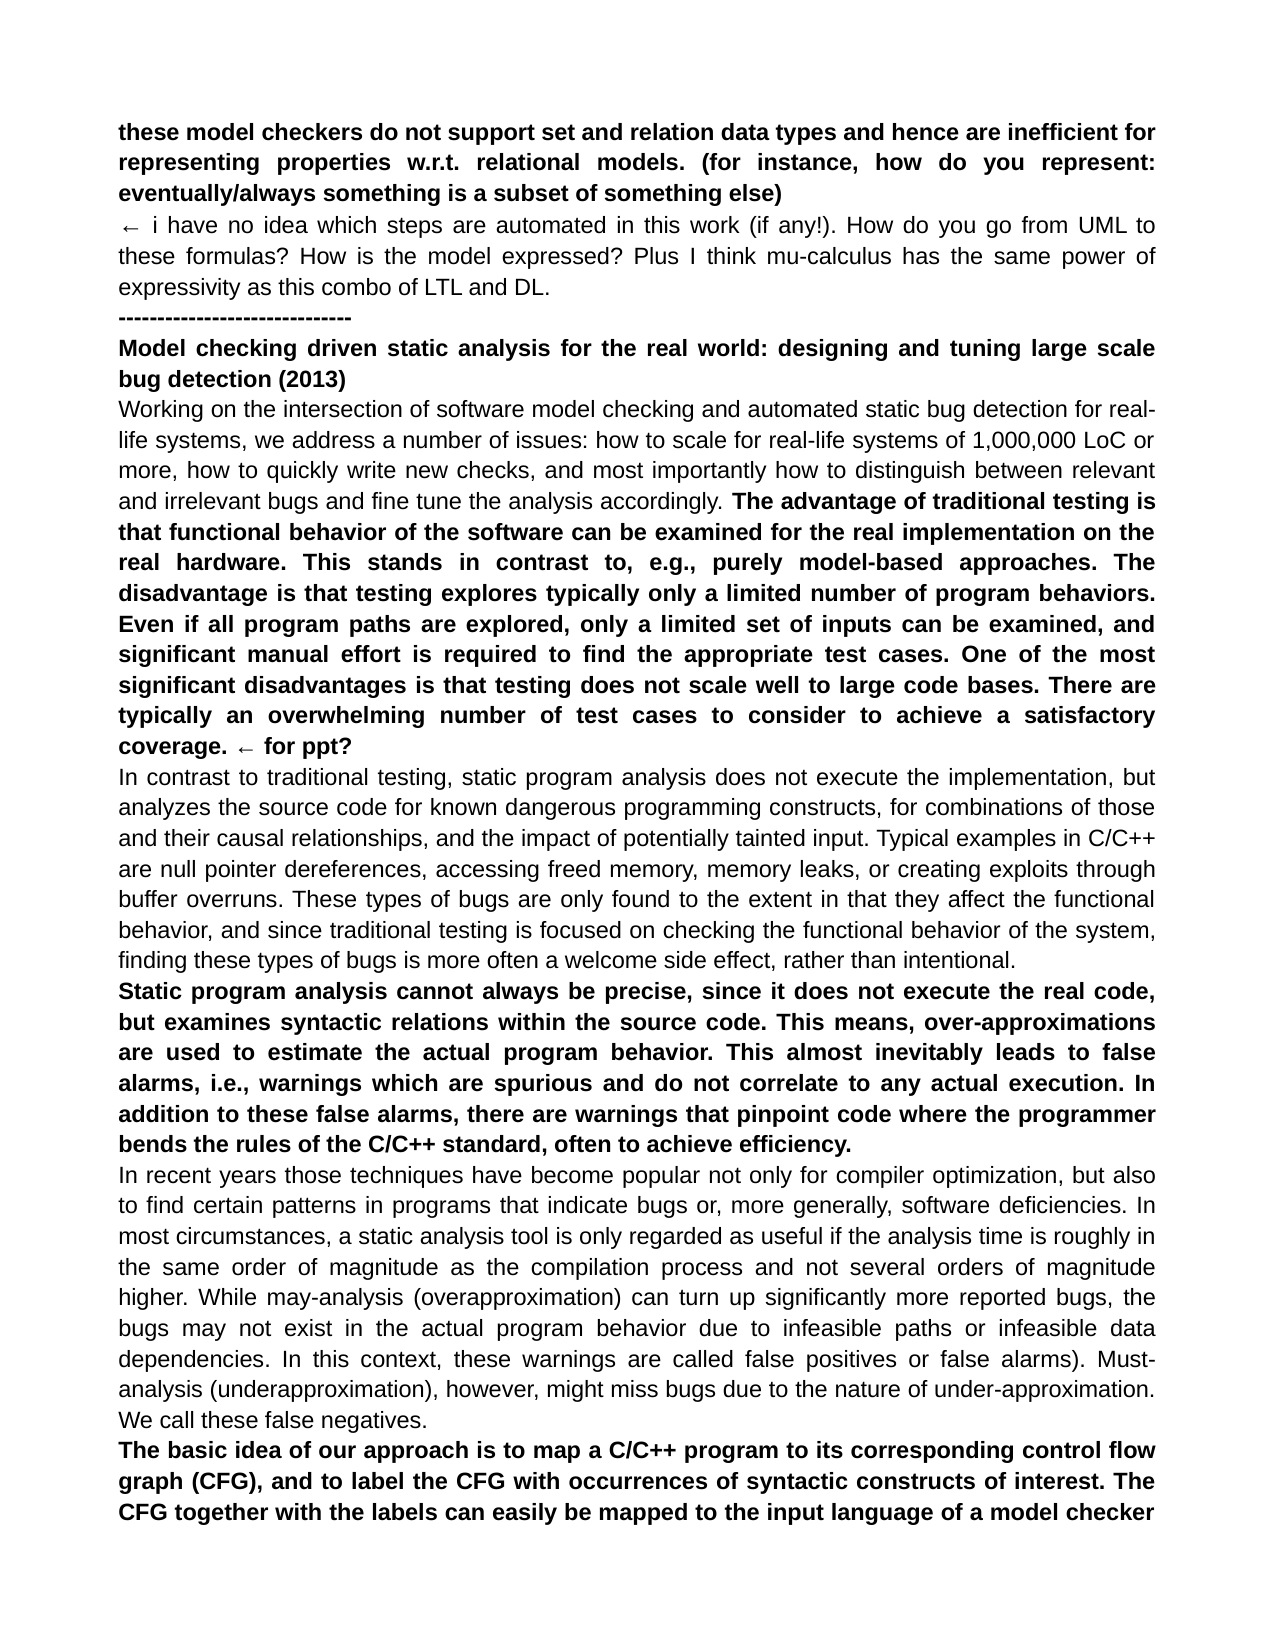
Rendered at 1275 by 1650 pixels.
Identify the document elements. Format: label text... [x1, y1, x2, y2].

text In recent years those techniques have become popular not only for compiler optimization, but also to find certain patterns in programs that indicate bugs or, more generally, software deficiencies. In most circumstances, a static analysis tool is only regarded as useful if the analysis time is roughly in the same order of magnitude as the compilation process and not several orders of magnitude higher. While may-analysis (overapproximation) can turn up significantly more reported bugs, the bugs may not exist in the actual program behavior due to infeasible paths or infeasible data dependencies. In this context, these warnings are called false positives or false alarms). Must-analysis (underapproximation), however, might miss bugs due to the nature of under-approximation. We call these false negatives. [118, 1161, 1157, 1433]
text The basic idea of our approach is to map a C/C++ program to its corresponding control flow graph (CFG), and to label the CFG with occurrences of syntactic constructs of interest. The CFG together with the labels can easily be mapped to the input language of a model checker [118, 1437, 1157, 1525]
text ------------------------------ [118, 304, 1157, 331]
text these model checkers do not support set and relation data types and hence are inefficient for representing properties w.r.t. relational models. (for instance, how do you represent: eventually/always something is a subset of something else) [118, 118, 1157, 206]
text In contrast to traditional testing, static program analysis does not execute the implementation, but analyzes the source code for known dangerous programming constructs, for combinations of those and their causal relationships, and the impact of potentially tainted input. Typical examples in C/C++ are null pointer dereferences, accessing freed memory, memory leaks, or creating exploits through buffer overruns. These types of bugs are only found to the extent in that they affect the functional behavior, and since traditional testing is focused on checking the functional behavior of the system, finding these types of bugs is more often a welcome side effect, rather than intentional. [118, 763, 1157, 974]
text ← i have no idea which steps are automated in this work (if any!). How do you go from UML to these formulas? How is the model expressed? Plus I think mu-calculus has the same power of expressivity as this combo of LTL and DL. [118, 210, 1157, 300]
text Working on the intersection of software model checking and automated static bug detection for real-life systems, we address a number of issues: how to scale for real-life systems of 1,000,000 LoC or more, how to quickly write new checks, and most importantly how to distinguish between relevant and irrelevant bugs and fine tune the analysis accordingly. The advantage of traditional testing is that functional behavior of the software can be examined for the real implementation on the real hardware. This stands in contrast to, e.g., purely model-based approaches. The disadvantage is that testing explores typically only a limited number of program behaviors. Even if all program paths are explored, only a limited set of inputs can be examined, and significant manual effort is required to find the appropriate test cases. One of the most significant disadvantages is that testing does not scale well to large code bases. There are typically an overwhelming number of test cases to consider to achieve a satisfactory coverage. ← for ppt? [118, 396, 1157, 759]
text Model checking driven static analysis for the real world: designing and tuning large scale bug detection (2013) [118, 334, 1157, 392]
text Static program analysis cannot always be precise, since it does not execute the real code, but examines syntactic relations within the source code. This means, over-approximations are used to estimate the actual program behavior. This almost inevitably leads to false alarms, i.e., warnings which are spurious and do not correlate to any actual execution. In addition to these false alarms, there are warnings that pinpoint code where the programmer bends the rules of the C/C++ standard, often to achieve efficiency. [118, 977, 1157, 1157]
